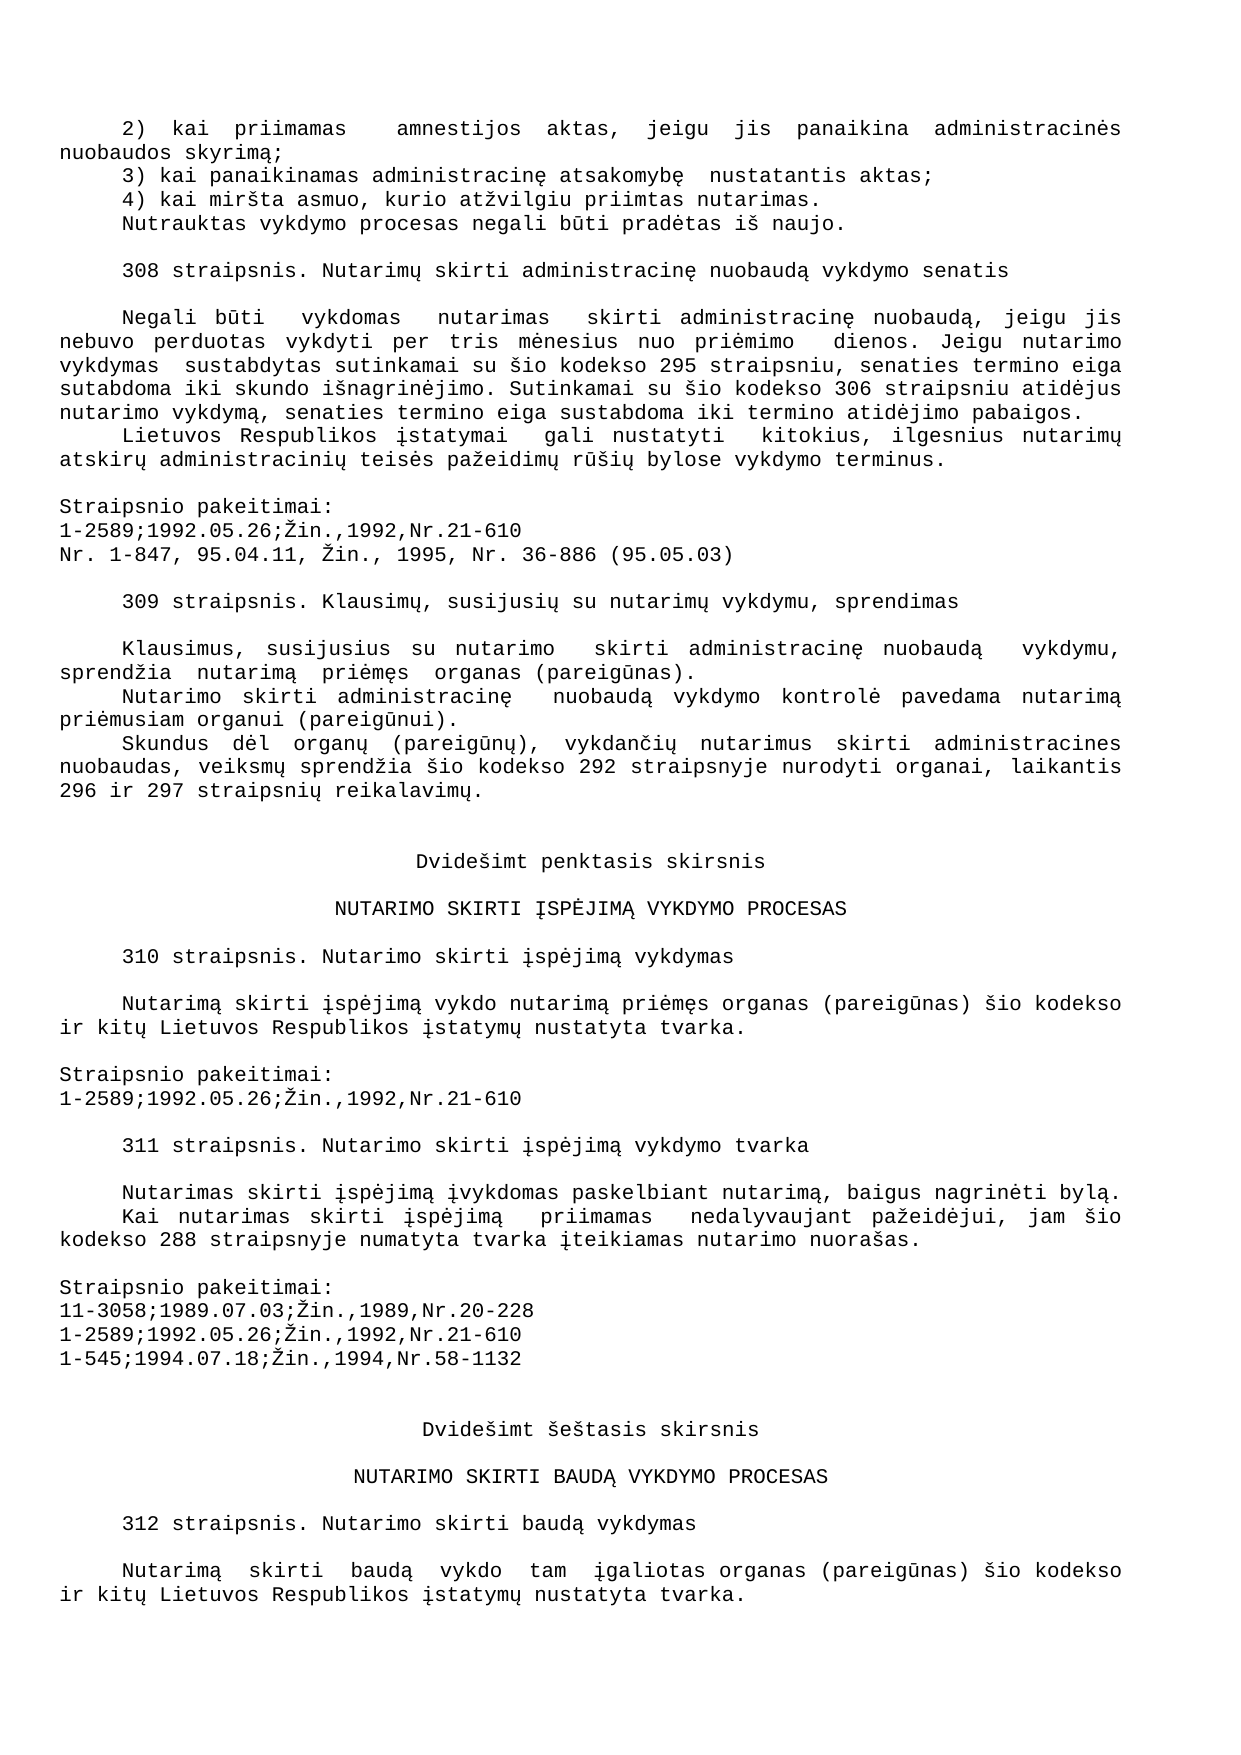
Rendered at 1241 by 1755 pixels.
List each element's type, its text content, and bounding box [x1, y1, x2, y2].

text Negali būti vykdomas nutarimas skirti administracinę nuobaudą, jeigu jis nebuvo perduotas vykdyti per tris mėnesius nuo priėmimo dienos. Jeigu nutarimo vykdymas sustabdytas sutinkamai su šio kodekso 295 straipsniu, senaties termino eiga sutabdoma iki skundo išnagrinėjimo. Sutinkamai su šio kodekso 306 straipsniu atidėjus nutarimo vykdymą, senaties termino eiga sustabdoma iki termino atidėjimo pabaigos. [59, 307, 1122, 426]
text 310 straipsnis. Nutarimo skirti įspėjimą vykdymas [59, 946, 1122, 969]
text NUTARIMO SKIRTI ĮSPĖJIMĄ VYKDYMO PROCESAS [59, 898, 1122, 922]
text 1-2589;1992.05.26;Žin.,1992,Nr.21-610 [59, 520, 1122, 544]
text Straipsnio pakeitimai: [59, 496, 1122, 520]
text 3) kai panaikinamas administracinę atsakomybę nustatantis aktas; [59, 165, 1122, 189]
text 11-3058;1989.07.03;Žin.,1989,Nr.20-228 [59, 1300, 1122, 1324]
text Klausimus, susijusius su nutarimo skirti administracinę nuobaudą vykdymu, sprendžia nutarimą priėmęs organas (pareigūnas). [59, 638, 1122, 686]
text Dvidešimt penktasis skirsnis [59, 851, 1122, 875]
text Straipsnio pakeitimai: [59, 1064, 1122, 1088]
text NUTARIMO SKIRTI BAUDĄ VYKDYMO PROCESAS [59, 1466, 1122, 1489]
text Kai nutarimas skirti įspėjimą priimamas nedalyvaujant pažeidėjui, jam šio kodekso 288 straipsnyje numatyta tvarka įteikiamas nutarimo nuorašas. [59, 1206, 1122, 1253]
text Skundus dėl organų (pareigūnų), vykdančių nutarimus skirti administracines nuobaudas, veiksmų sprendžia šio kodekso 292 straipsnyje nurodyti organai, laikantis 296 ir 297 straipsnių reikalavimų. [59, 733, 1122, 804]
text 1-545;1994.07.18;Žin.,1994,Nr.58-1132 [59, 1348, 1122, 1371]
text 4) kai miršta asmuo, kurio atžvilgiu priimtas nutarimas. [59, 189, 1122, 213]
text 2) kai priimamas amnestijos aktas, jeigu jis panaikina administracinės nuobaudos skyrimą; [59, 118, 1122, 165]
text Dvidešimt šeštasis skirsnis [59, 1419, 1122, 1442]
text 1-2589;1992.05.26;Žin.,1992,Nr.21-610 [59, 1088, 1122, 1111]
text Nutarimą skirti įspėjimą vykdo nutarimą priėmęs organas (pareigūnas) šio kodekso ir kitų Lietuvos Respublikos įstatymų nustatyta tvarka. [59, 993, 1122, 1040]
text Nr. 1-847, 95.04.11, Žin., 1995, Nr. 36-886 (95.05.03) [59, 544, 1122, 567]
text 308 straipsnis. Nutarimų skirti administracinę nuobaudą vykdymo senatis [59, 260, 1122, 284]
text Nutarimas skirti įspėjimą įvykdomas paskelbiant nutarimą, baigus nagrinėti bylą. [59, 1182, 1122, 1206]
text 312 straipsnis. Nutarimo skirti baudą vykdymas [59, 1513, 1122, 1537]
text Nutarimo skirti administracinę nuobaudą vykdymo kontrolė pavedama nutarimą priėmusiam organui (pareigūnui). [59, 686, 1122, 733]
text 309 straipsnis. Klausimų, susijusių su nutarimų vykdymu, sprendimas [59, 591, 1122, 615]
text Nutarimą skirti baudą vykdo tam įgaliotas organas (pareigūnas) šio kodekso ir kitų Lietuvos Respublikos įstatymų nustatyta tvarka. [59, 1561, 1122, 1608]
text Straipsnio pakeitimai: [59, 1277, 1122, 1300]
text Nutrauktas vykdymo procesas negali būti pradėtas iš naujo. [59, 213, 1122, 236]
text 311 straipsnis. Nutarimo skirti įspėjimą vykdymo tvarka [59, 1135, 1122, 1158]
text Lietuvos Respublikos įstatymai gali nustatyti kitokius, ilgesnius nutarimų atskirų administracinių teisės pažeidimų rūšių bylose vykdymo terminus. [59, 426, 1122, 473]
text 1-2589;1992.05.26;Žin.,1992,Nr.21-610 [59, 1324, 1122, 1348]
